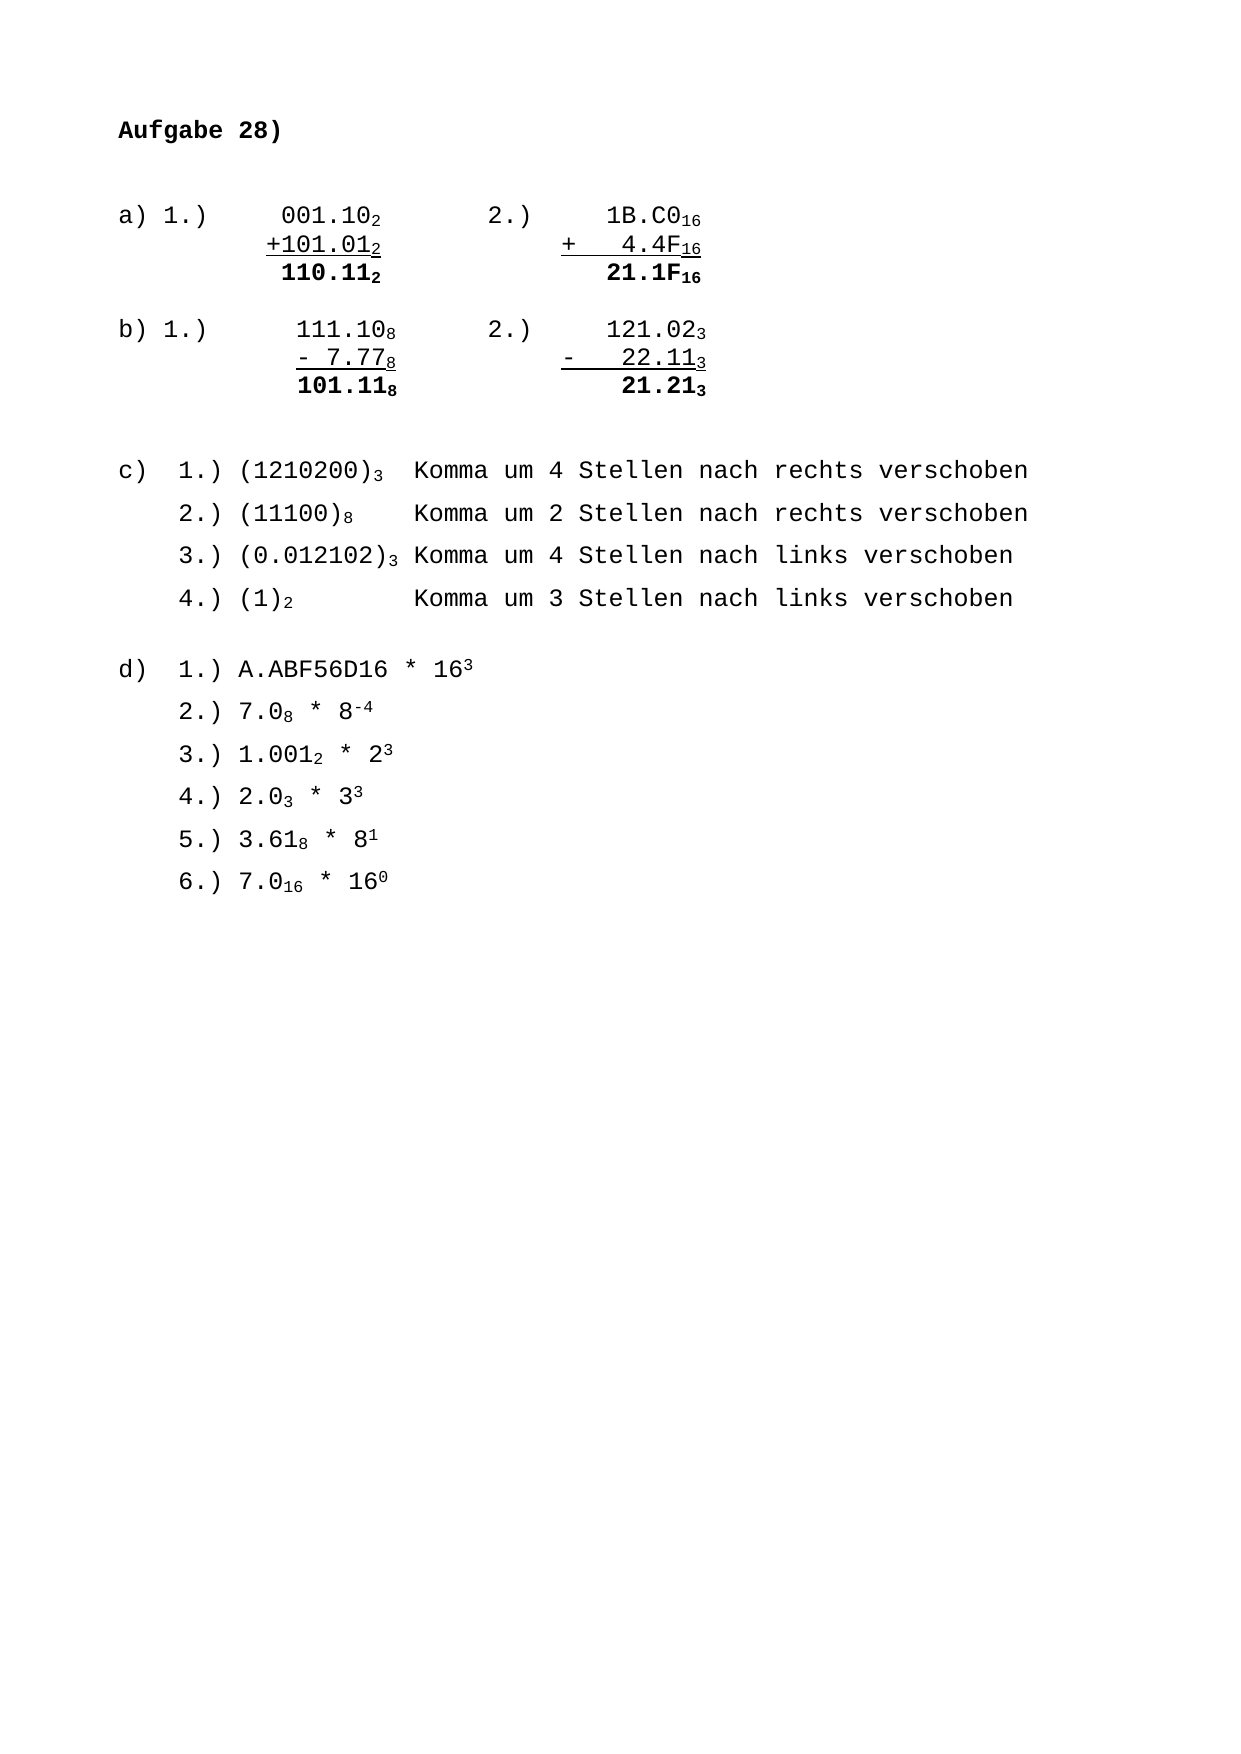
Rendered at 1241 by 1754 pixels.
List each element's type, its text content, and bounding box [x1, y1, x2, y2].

text Aufgabe 28) [118, 118, 1122, 146]
text 2.) 7.08 * 8-4 [118, 699, 1122, 727]
text - 7.778 - 22.113 [118, 345, 1122, 373]
text 4.) (1)2 Komma um 3 Stellen nach links verschoben [118, 586, 1122, 614]
text 2.) (11100)8 Komma um 2 Stellen nach rechts verschoben [118, 501, 1122, 529]
text d) 1.) A.ABF56D16 * 163 [118, 656, 1122, 685]
text 3.) (0.012102)3 Komma um 4 Stellen nach links verschoben [118, 543, 1122, 571]
text 3.) 1.0012 * 23 [118, 741, 1122, 770]
text a) 1.) 001.102 2.) 1B.C016 [118, 203, 1122, 231]
text b) 1.) 111.108 2.) 121.023 [118, 316, 1122, 345]
text 110.112 21.1F16 [118, 260, 1122, 288]
text +101.012 + 4.4F16 [118, 231, 1122, 260]
text 101.118 21.213 [118, 373, 1122, 401]
text 4.) 2.03 * 33 [118, 784, 1122, 812]
text 5.) 3.618 * 81 [118, 826, 1122, 855]
text 6.) 7.016 * 160 [118, 869, 1122, 897]
text c) 1.) (1210200)3 Komma um 4 Stellen nach rechts verschoben [118, 458, 1122, 486]
